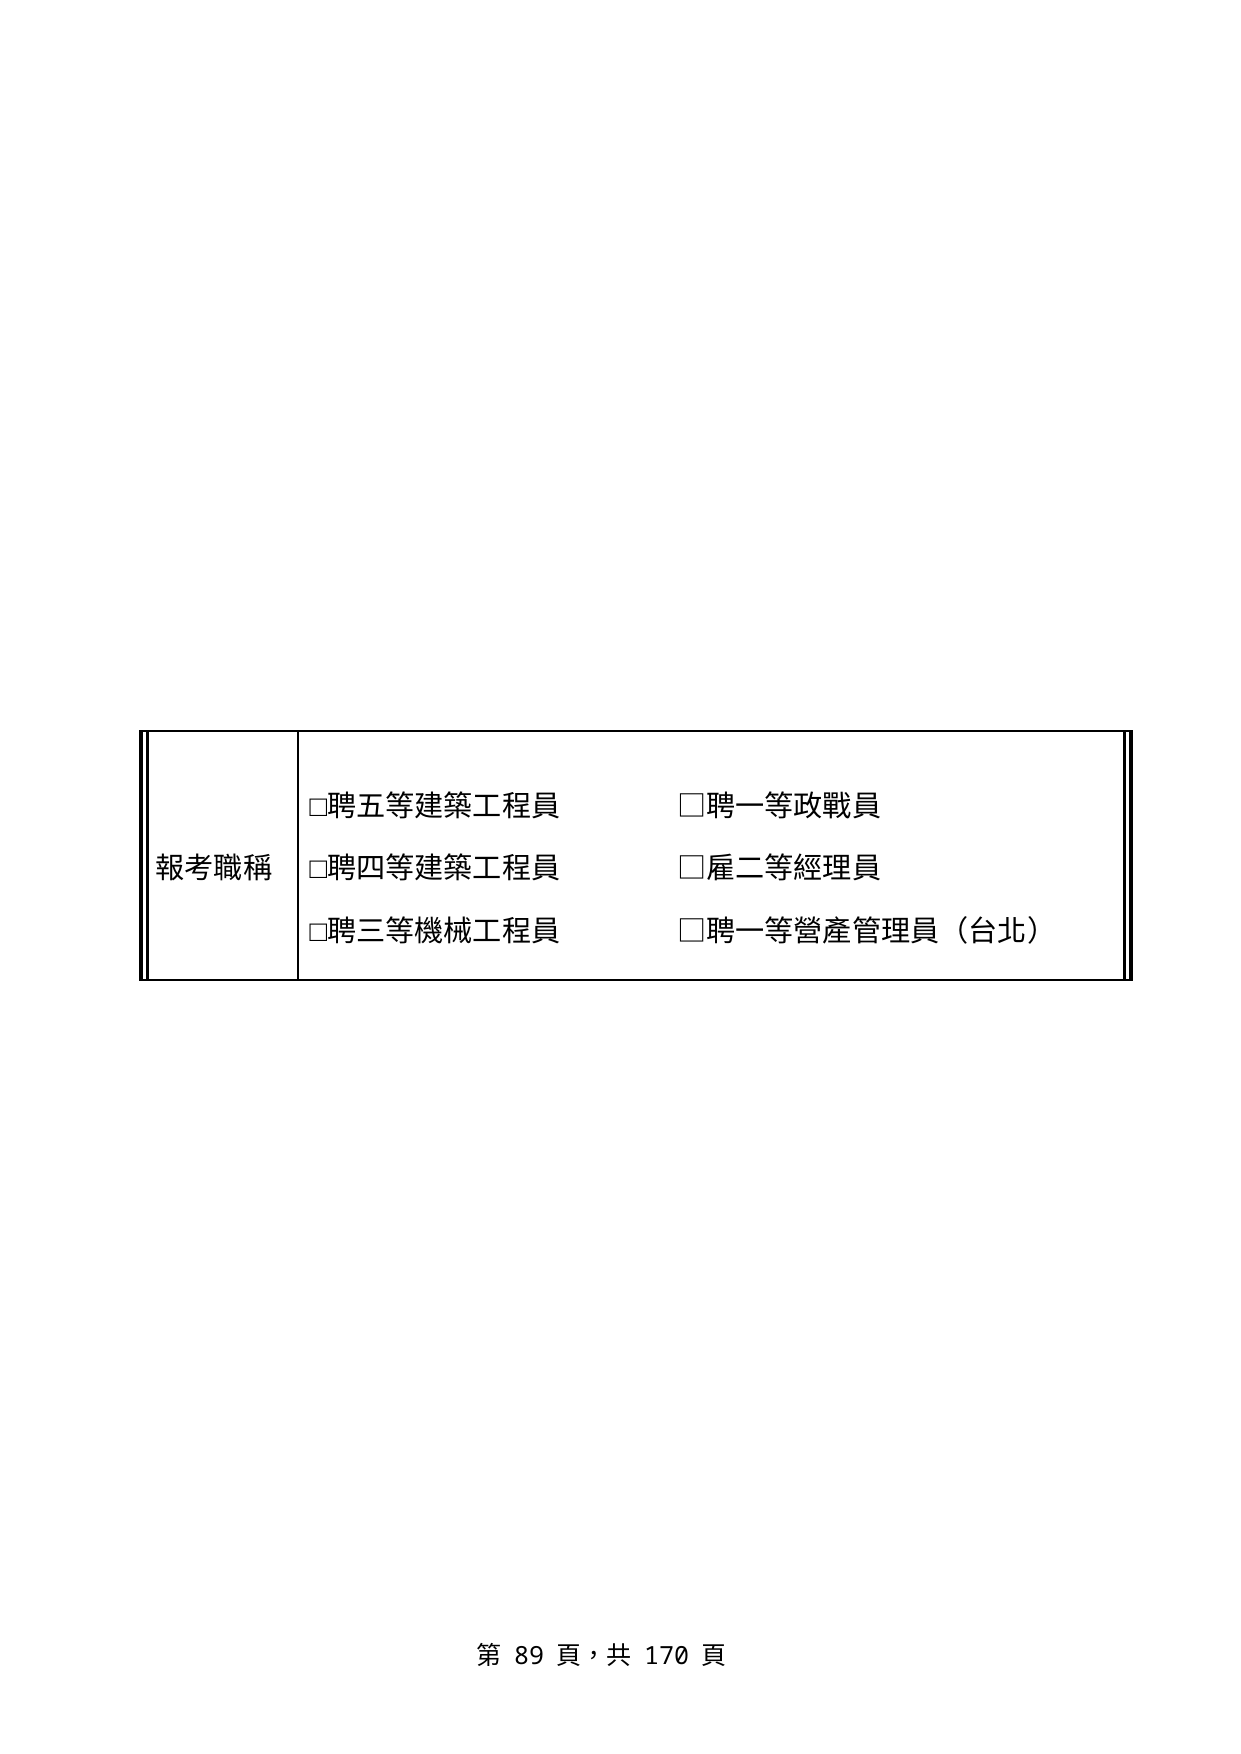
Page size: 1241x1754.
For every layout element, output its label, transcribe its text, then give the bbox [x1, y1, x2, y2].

table_cell □聘五等建築工程員 □聘一等政戰員 □聘四等建築工程員 □雇二等經理員 □聘三等機械工程員 □聘一等營產管理員（台北） [299, 732, 1123, 979]
table_cell 報考職稱 [149, 732, 297, 979]
